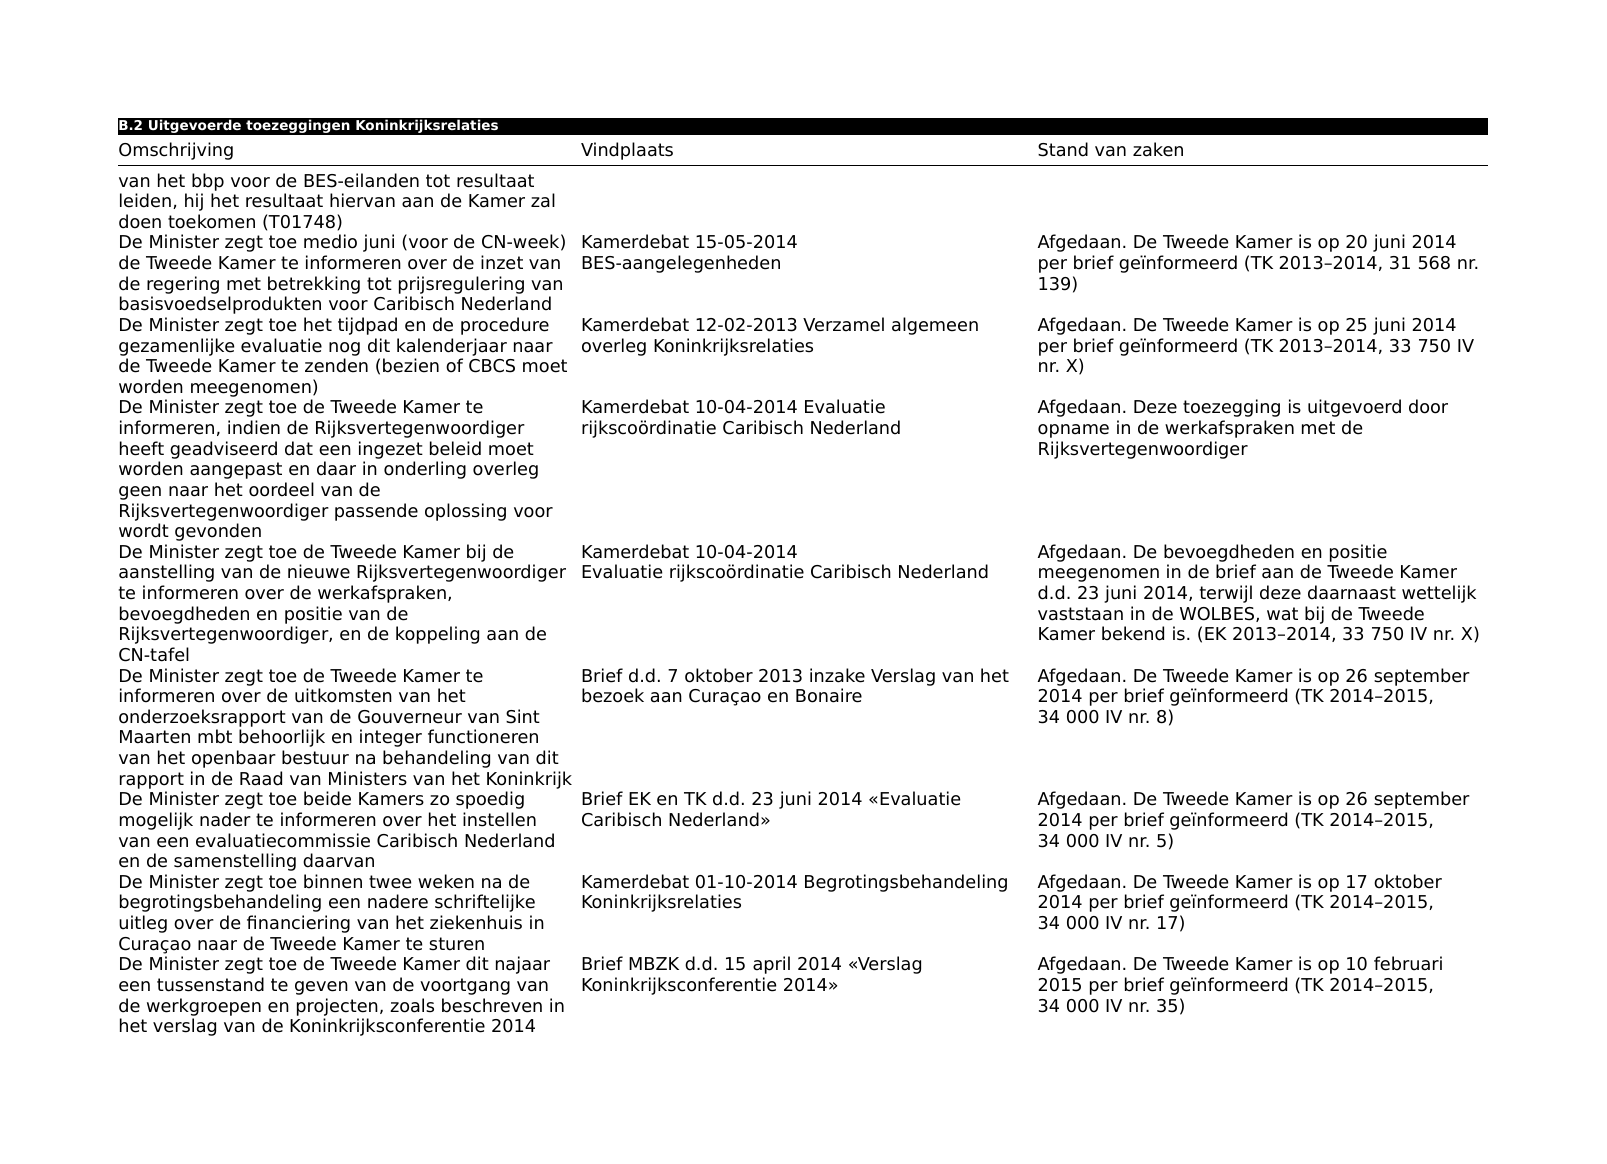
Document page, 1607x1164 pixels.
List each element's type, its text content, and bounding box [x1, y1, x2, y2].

table_cell Kamerdebat 12-02-2013 Verzamel algemeen overleg Koninkrijksrelaties [575, 315, 1031, 397]
table_cell Kamerdebat 15-05-2014 BES-aangelegenheden [575, 233, 1031, 315]
table_cell Afgedaan. De Tweede Kamer is op 20 juni 2014 per brief geïnformeerd (TK 2013–2014, 31 568 nr. 139) [1031, 233, 1488, 315]
table_cell Brief d.d. 7 oktober 2013 inzake Verslag van het bezoek aan Curaçao en Bonaire [575, 666, 1031, 789]
table_cell Afgedaan. De Tweede Kamer is op 17 oktober 2014 per brief geïnformeerd (TK 2014–2015, 34 000 IV nr. 17) [1031, 872, 1488, 954]
table_cell Kamerdebat 10-04-2014 Evaluatie rijkscoördinatie Caribisch Nederland [575, 542, 1031, 666]
table_cell De Minister zegt toe de Tweede Kamer te informeren, indien de Rijksvertegenwoordiger heeft geadviseerd dat een ingezet beleid moet worden aangepast en daar in onderling overleg geen naar het oordeel van de Rijksvertegenwoordiger passende oplossing voor wordt gevonden [118, 398, 575, 542]
table_cell De Minister zegt toe medio juni (voor de CN-week) de Tweede Kamer te informeren over de inzet van de regering met betrekking tot prijsregulering van basisvoedselprodukten voor Caribisch Nederland [118, 233, 575, 315]
table_cell De Minister zegt toe het tijdpad en de procedure gezamenlijke evaluatie nog dit kalenderjaar naar de Tweede Kamer te zenden (bezien of CBCS moet worden meegenomen) [118, 315, 575, 397]
table_cell van het bbp voor de BES-eilanden tot resultaat leiden, hij het resultaat hiervan aan de Kamer zal doen toekomen (T01748) [118, 166, 575, 232]
table_cell Stand van zaken [1031, 135, 1488, 165]
table_cell [575, 166, 1031, 232]
table_cell Afgedaan. De Tweede Kamer is op 25 juni 2014 per brief geïnformeerd (TK 2013–2014, 33 750 IV nr. X) [1031, 315, 1488, 397]
table_cell De Minister zegt toe de Tweede Kamer te informeren over de uitkomsten van het onderzoeksrapport van de Gouverneur van Sint Maarten mbt behoorlijk en integer functioneren van het openbaar bestuur na behandeling van dit rapport in de Raad van Ministers van het Koninkrijk [118, 666, 575, 789]
table_cell [1031, 166, 1488, 232]
table_cell Brief MBZK d.d. 15 april 2014 «Verslag Koninkrijksconferentie 2014» [575, 954, 1031, 1037]
table_cell De Minister zegt toe de Tweede Kamer dit najaar een tussenstand te geven van de voortgang van de werkgroepen en projecten, zoals beschreven in het verslag van de Koninkrijksconferentie 2014 [118, 954, 575, 1037]
table_cell Kamerdebat 01-10-2014 Begrotingsbehandeling Koninkrijksrelaties [575, 872, 1031, 954]
table_cell Afgedaan. De Tweede Kamer is op 10 februari 2015 per brief geïnformeerd (TK 2014–2015, 34 000 IV nr. 35) [1031, 954, 1488, 1037]
table_cell Afgedaan. De Tweede Kamer is op 26 september 2014 per brief geïnformeerd (TK 2014–2015, 34 000 IV nr. 8) [1031, 666, 1488, 789]
table_cell De Minister zegt toe de Tweede Kamer bij de aanstelling van de nieuwe Rijksvertegenwoordiger te informeren over de werkafspraken, bevoegdheden en positie van de Rijksvertegenwoordiger, en de koppeling aan de CN-tafel [118, 542, 575, 666]
table_header B.2 Uitgevoerde toezeggingen Koninkrijksrelaties [118, 118, 1488, 134]
table_cell Vindplaats [575, 135, 1031, 165]
table_cell Afgedaan. De Tweede Kamer is op 26 september 2014 per brief geïnformeerd (TK 2014–2015, 34 000 IV nr. 5) [1031, 789, 1488, 872]
table_cell Afgedaan. Deze toezegging is uitgevoerd door opname in de werkafspraken met de Rijksvertegenwoordiger [1031, 398, 1488, 542]
table_cell Omschrijving [118, 135, 575, 165]
table_cell De Minister zegt toe beide Kamers zo spoedig mogelijk nader te informeren over het instellen van een evaluatiecommissie Caribisch Nederland en de samenstelling daarvan [118, 789, 575, 872]
table_cell Kamerdebat 10-04-2014 Evaluatie rijkscoördinatie Caribisch Nederland [575, 398, 1031, 542]
table_cell Afgedaan. De bevoegdheden en positie meegenomen in de brief aan de Tweede Kamer d.d. 23 juni 2014, terwijl deze daarnaast wettelijk vaststaan in de WOLBES, wat bij de Tweede Kamer bekend is. (EK 2013–2014, 33 750 IV nr. X) [1031, 542, 1488, 666]
table_cell Brief EK en TK d.d. 23 juni 2014 «Evaluatie Caribisch Nederland» [575, 789, 1031, 872]
table_cell De Minister zegt toe binnen twee weken na de begrotingsbehandeling een nadere schriftelijke uitleg over de financiering van het ziekenhuis in Curaçao naar de Tweede Kamer te sturen [118, 872, 575, 954]
